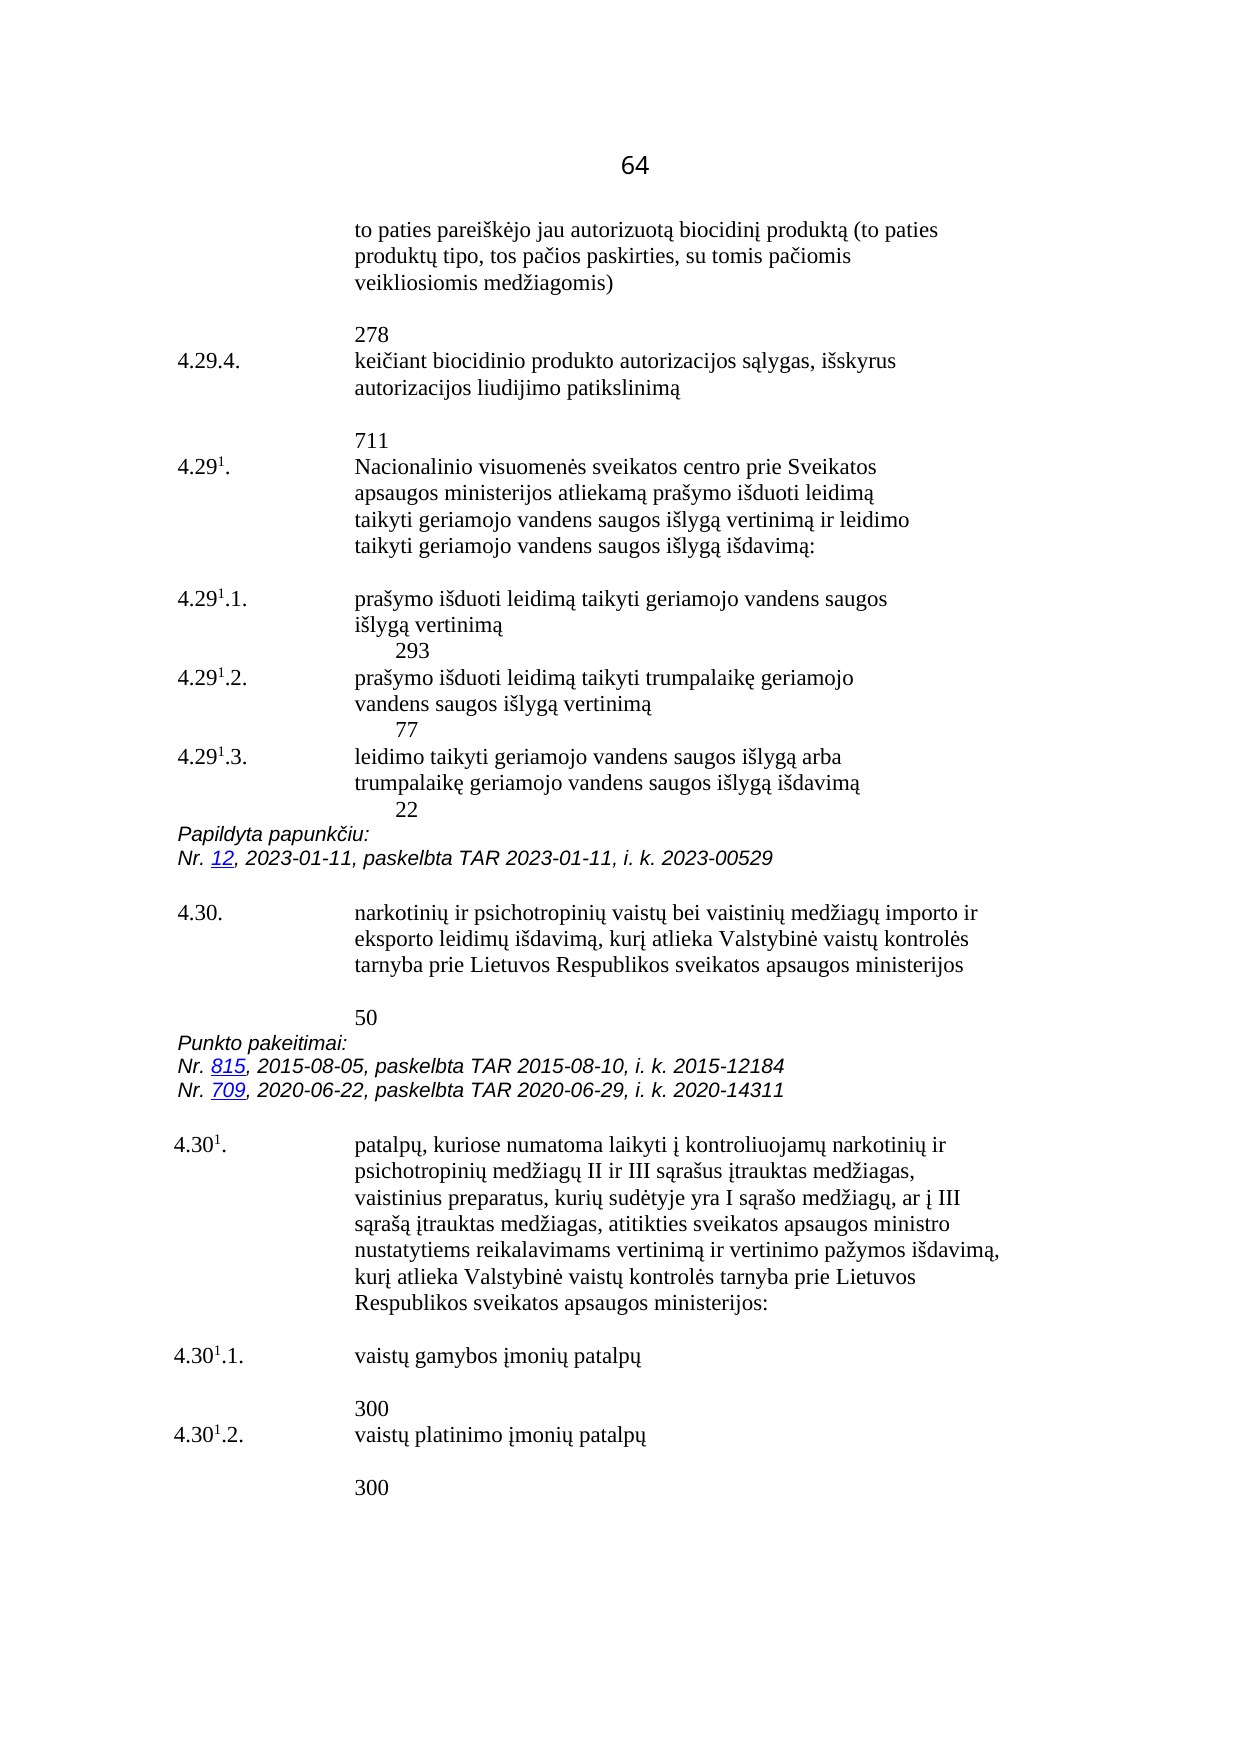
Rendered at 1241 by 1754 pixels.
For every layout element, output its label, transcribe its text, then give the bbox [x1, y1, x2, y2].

text 4.29.4. keičiant biocidinio produkto autorizacijos sąlygas, išskyrus [177, 348, 945, 374]
text Papildyta papunkčiu: [177, 822, 1092, 846]
text Nr. 709, 2020-06-22, paskelbta TAR 2020-06-29, i. k. 2020-14311 [177, 1078, 1092, 1102]
text Nr. 815, 2015-08-05, paskelbta TAR 2015-08-10, i. k. 2015-12184 [177, 1054, 1092, 1078]
text Nr. 12, 2023-01-11, paskelbta TAR 2023-01-11, i. k. 2023-00529 [177, 846, 1092, 870]
text 4.291.1. prašymo išduoti leidimą taikyti geriamojo vandens saugos išlygą vertinimą 293 [177, 585, 915, 664]
text 4.291.3. leidimo taikyti geriamojo vandens saugos išlygą arba trumpalaikę geriamojo vandens saugos išlygą išdavimą 22 [177, 743, 915, 822]
text 4.291.2. prašymo išduoti leidimą taikyti trumpalaikę geriamojo vandens saugos išlygą vertinimą 77 [177, 664, 915, 743]
text produktų tipo, tos pačios paskirties, su tomis pačiomis [354, 242, 945, 268]
text 4.301. patalpų, kuriose numatoma laikyti į kontroliuojamų narkotinių ir psichotropinių medžiagų II ir III sąrašus įtrauktas medžiagas, vaistinius preparatus, kurių sudėtyje yra I sąrašo medžiagų, ar į III sąrašą įtrauktas medžiagas, atitikties sveikatos apsaugos ministro nustatytiems reikalavimams vertinimą ir vertinimo pažymos išdavimą, kurį atlieka Valstybinė vaistų kontrolės tarnyba prie Lietuvos Respublikos sveikatos apsaugos ministerijos: [174, 1131, 1004, 1342]
text autorizacijos liudijimo patikslinimą 711 [354, 374, 945, 453]
text to paties pareiškėjo jau autorizuotą biocidinį produktą (to paties [354, 216, 945, 242]
text 4.301.2. vaistų platinimo įmonių patalpų 300 [174, 1421, 1004, 1500]
text veikliosiomis medžiagomis) 278 [354, 268, 945, 348]
text 4.291. Nacionalinio visuomenės sveikatos centro prie Sveikatos apsaugos ministerijos atliekamą prašymo išduoti leidimą taikyti geriamojo vandens saugos išlygą vertinimą ir leidimo taikyti geriamojo vandens saugos išlygą išdavimą: [177, 453, 915, 585]
text 4.301.1. vaistų gamybos įmonių patalpų 300 [174, 1342, 1004, 1421]
text Punkto pakeitimai: [177, 1030, 1092, 1054]
text 4.30. narkotinių ir psichotropinių vaistų bei vaistinių medžiagų importo ir eksporto leidimų išdavimą, kurį atlieka Valstybinė vaistų kontrolės tarnyba prie Lietuvos Respublikos sveikatos apsaugos ministerijos 50 [177, 899, 1004, 1030]
